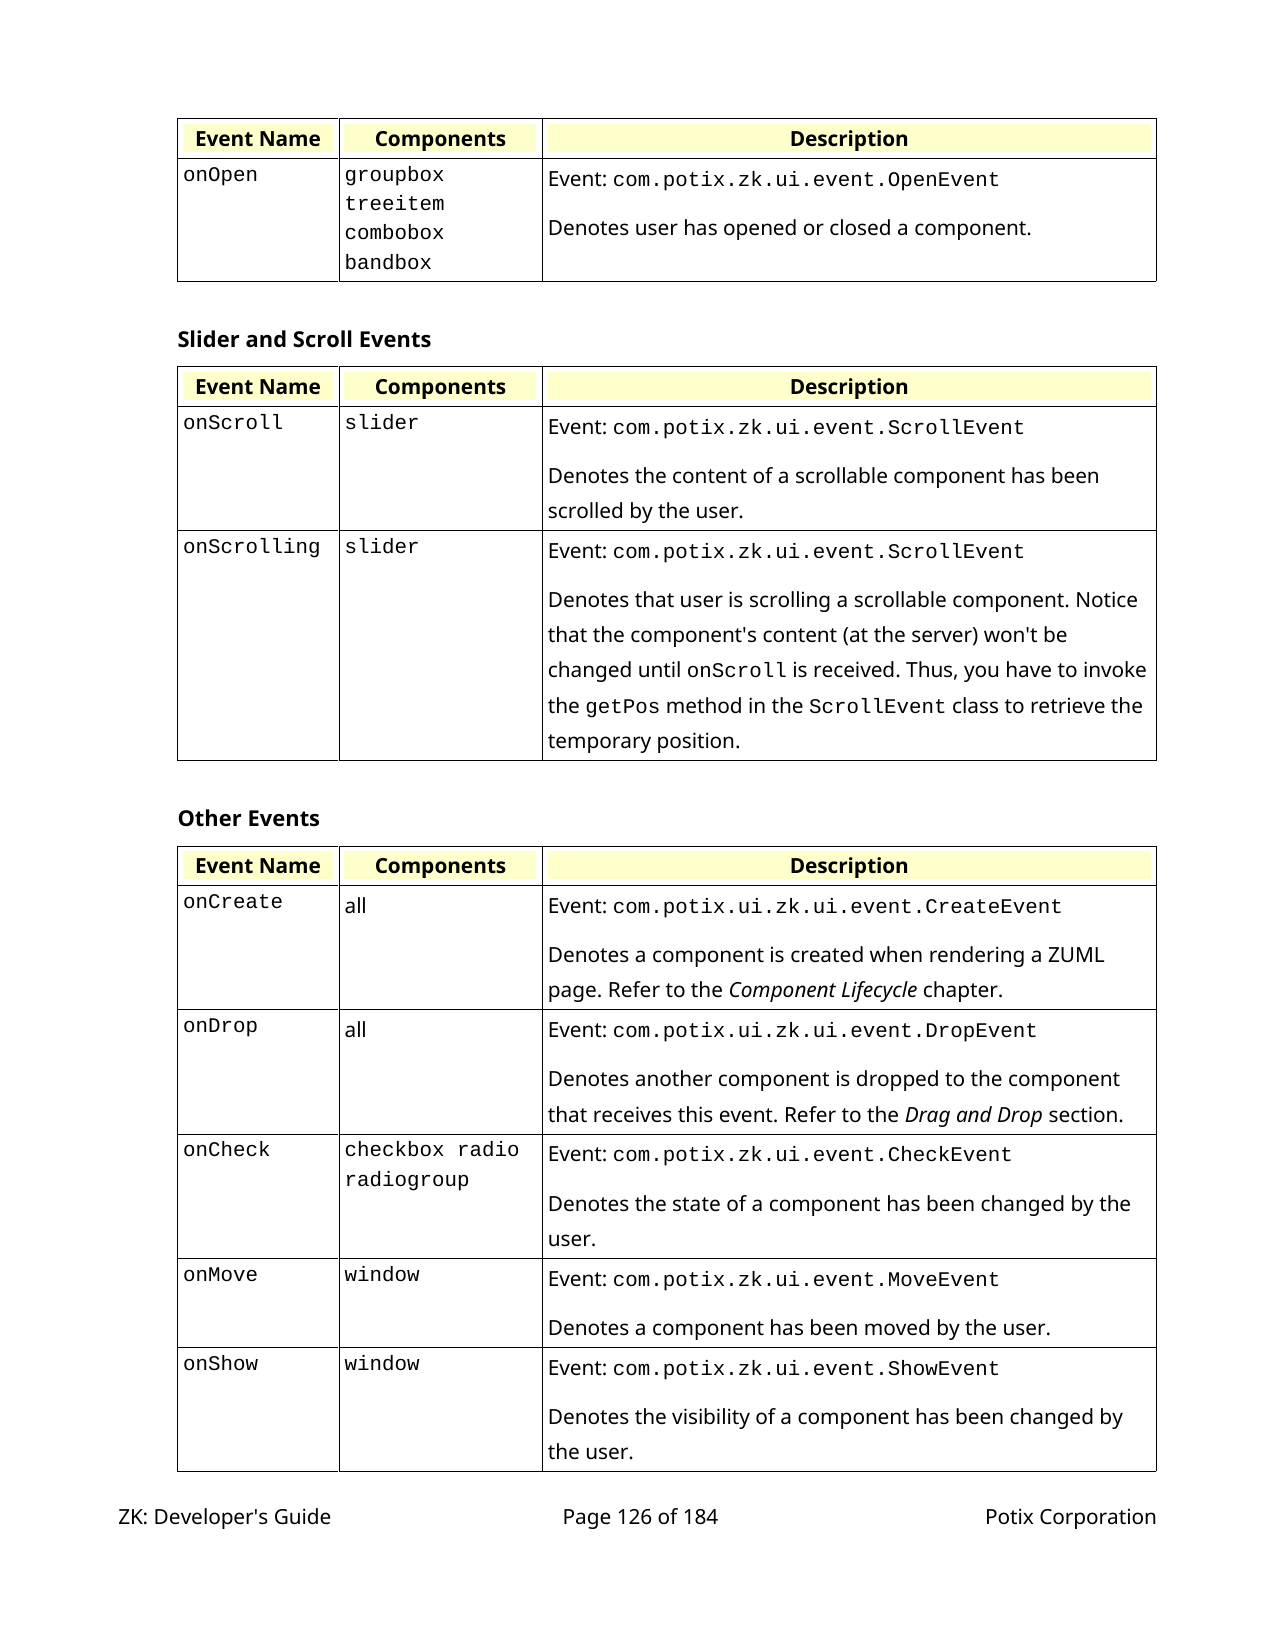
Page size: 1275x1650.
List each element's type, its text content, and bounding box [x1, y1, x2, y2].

table_cell Event: com.potix.zk.ui.event.OpenEvent Denotes user has opened or closed a component. [543, 159, 1156, 281]
subtitle Slider and Scroll Events [177, 324, 1157, 354]
table_cell Event: com.potix.zk.ui.event.ScrollEvent Denotes that user is scrolling a scrollable component. Notice that the component's content (at the server) won't be changed until onScroll is received. Thus, you have to invoke the getPos method in the ScrollEvent class to retrieve the temporary position. [543, 531, 1156, 760]
table_header Event Name [178, 847, 338, 885]
table_header Components [340, 847, 542, 885]
table_cell window [340, 1259, 542, 1347]
table_header Event Name [178, 119, 338, 158]
table_cell onScrolling [178, 531, 338, 760]
table_cell onShow [178, 1348, 338, 1471]
table_cell checkbox radio radiogroup [340, 1135, 542, 1258]
table_cell Event: com.potix.zk.ui.event.CheckEvent Denotes the state of a component has been changed by the user. [543, 1135, 1156, 1258]
table_cell onDrop [178, 1010, 338, 1134]
table_cell Event: com.potix.ui.zk.ui.event.DropEvent Denotes another component is dropped to the component that receives this event. Refer to the Drag and Drop section. [543, 1010, 1156, 1134]
table_cell Event: com.potix.zk.ui.event.MoveEvent Denotes a component has been moved by the user. [543, 1259, 1156, 1347]
table_cell Event: com.potix.zk.ui.event.ShowEvent Denotes the visibility of a component has been changed by the user. [543, 1348, 1156, 1471]
table_cell groupbox treeitem combobox bandbox [340, 159, 542, 281]
table_cell onCreate [178, 886, 338, 1009]
table_header Components [340, 367, 542, 406]
table_cell all [340, 886, 542, 1009]
table_header Description [543, 367, 1156, 406]
table_cell onOpen [178, 159, 338, 281]
table_cell onScroll [178, 407, 338, 530]
table_cell Event: com.potix.ui.zk.ui.event.CreateEvent Denotes a component is created when rendering a ZUML page. Refer to the Component Lifecycle chapter. [543, 886, 1156, 1009]
table_cell window [340, 1348, 542, 1471]
table_header Description [543, 119, 1156, 158]
table_cell Event: com.potix.zk.ui.event.ScrollEvent Denotes the content of a scrollable component has been scrolled by the user. [543, 407, 1156, 530]
table_cell slider [340, 407, 542, 530]
table_header Components [340, 119, 542, 158]
subtitle Other Events [177, 803, 1157, 833]
table_cell onCheck [178, 1135, 338, 1258]
table_cell all [340, 1010, 542, 1134]
table_cell slider [340, 531, 542, 760]
table_cell onMove [178, 1259, 338, 1347]
table_header Description [543, 847, 1156, 885]
table_header Event Name [178, 367, 338, 406]
